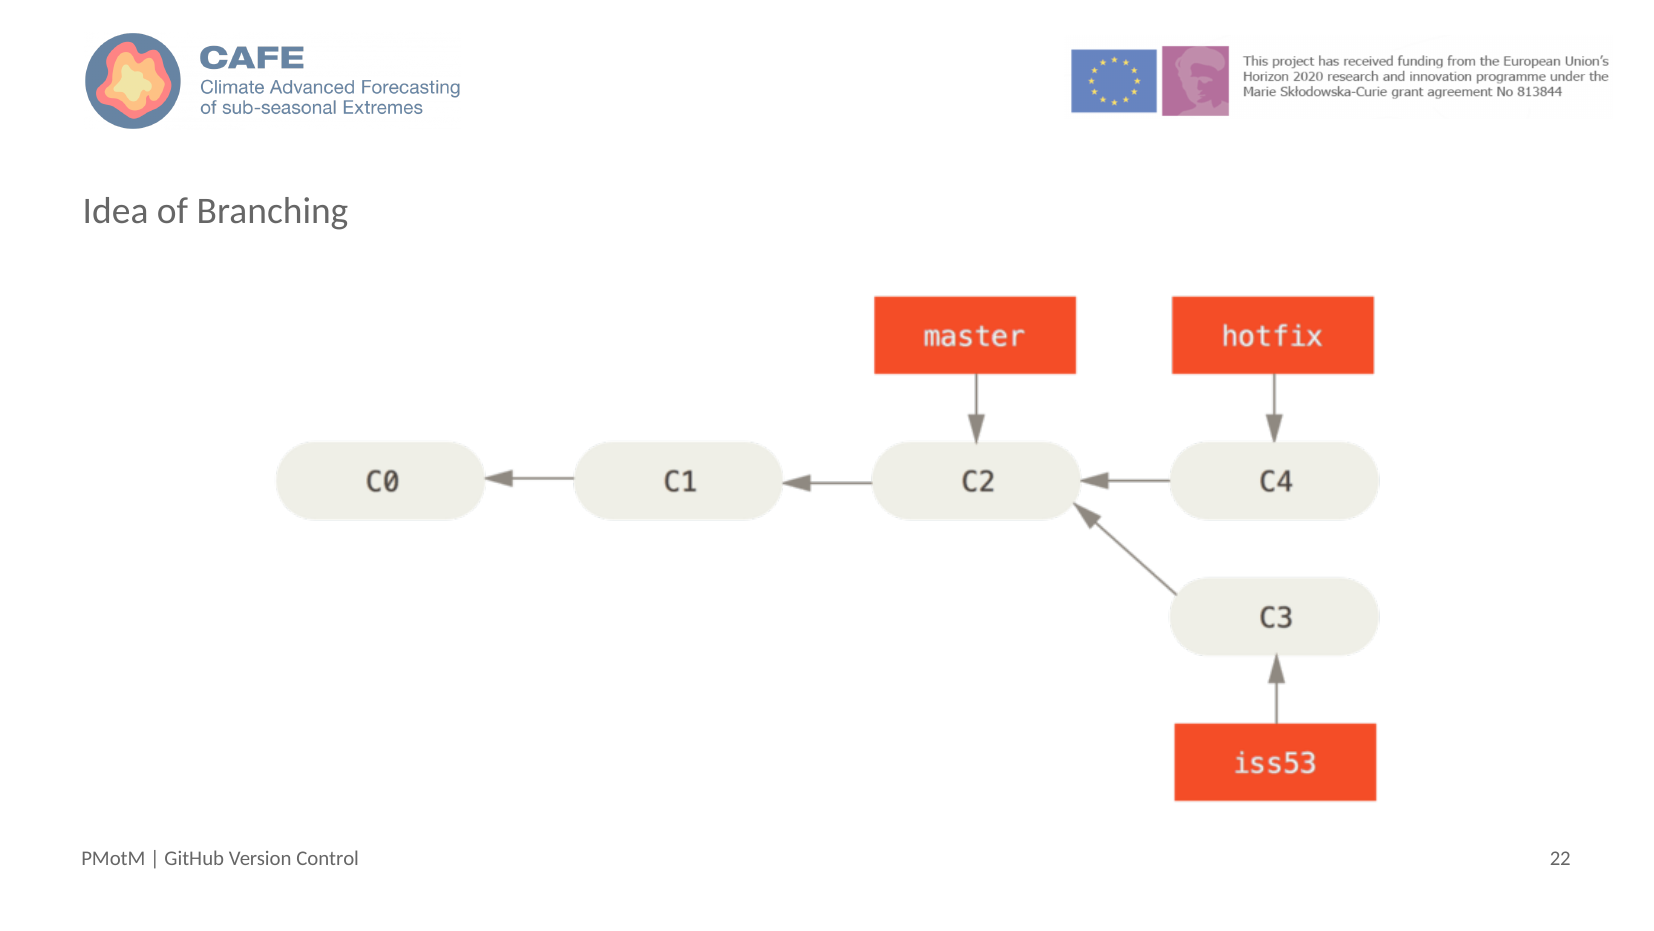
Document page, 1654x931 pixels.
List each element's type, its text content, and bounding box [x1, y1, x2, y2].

title Idea of Branching [82, 183, 1571, 246]
picture [246, 271, 1407, 827]
